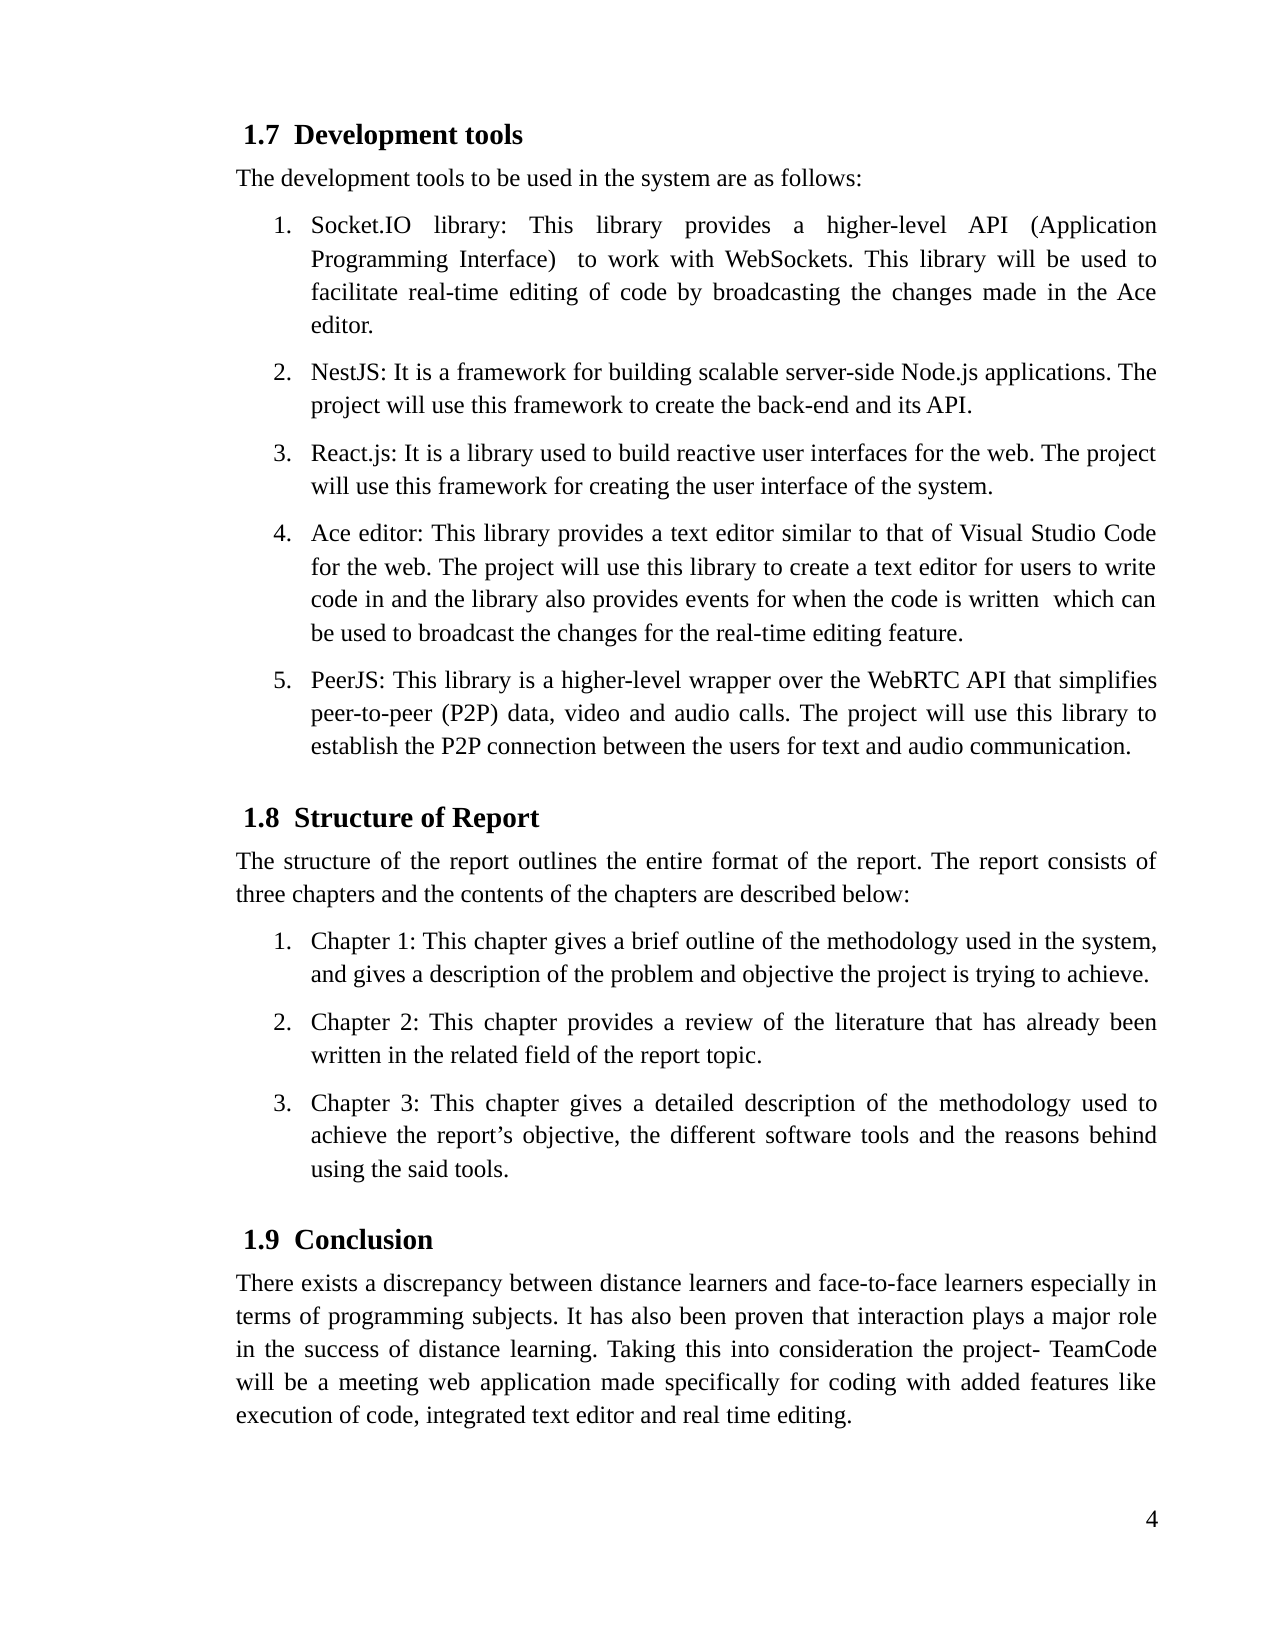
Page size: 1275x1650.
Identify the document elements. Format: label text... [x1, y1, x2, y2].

list PeerJS: This library is a higher-level wrapper over the WebRTC API that simplifies peer-to-peer (P2P) data, video and audio calls. The project will use this library to establish the P2P connection between the users for text and audio communication. [273, 665, 1158, 760]
list React.js: It is a library used to build reactive user interfaces for the web. The project will use this framework for creating the user interface of the system. [273, 438, 1158, 500]
list Ace editor: This library provides a text editor similar to that of Visual Studio Code for the web. The project will use this library to create a text editor for users to write code in and the library also provides events for when the code is written which can be used to broadcast the changes for the real-time editing feature. [273, 518, 1158, 646]
list NestJS: It is a framework for building scalable server-side Node.js applications. The project will use this framework to create the back-end and its API. [273, 357, 1158, 419]
text The development tools to be used in the system are as follows: [236, 163, 1158, 192]
text The structure of the report outlines the entire format of the report. The report consists of three chapters and the contents of the chapters are described below: [236, 846, 1158, 907]
text There exists a discrepancy between distance learners and face-to-face learners especially in terms of programming subjects. It has also been proven that interaction plays a major role in the success of distance learning. Taking this into consideration the project- TeamCode will be a meeting web application made specifically for coding with added features like execution of code, integrated text editor and real time editing. [236, 1268, 1158, 1429]
subtitle Structure of Report [236, 800, 1158, 833]
subtitle Development tools [236, 117, 1158, 151]
list Chapter 3: This chapter gives a detailed description of the methodology used to achieve the report’s objective, the different software tools and the reasons behind using the said tools. [273, 1088, 1158, 1182]
list Chapter 2: This chapter provides a review of the literature that has already been written in the related field of the report topic. [273, 1007, 1158, 1069]
subtitle Conclusion [236, 1222, 1158, 1256]
list Socket.IO library: This library provides a higher-level API (Application Programming Interface) to work with WebSockets. This library will be used to facilitate real-time editing of code by broadcasting the changes made in the Ace editor. [273, 211, 1158, 338]
list Chapter 1: This chapter gives a brief outline of the methodology used in the system, and gives a description of the problem and objective the project is trying to achieve. [273, 926, 1158, 988]
